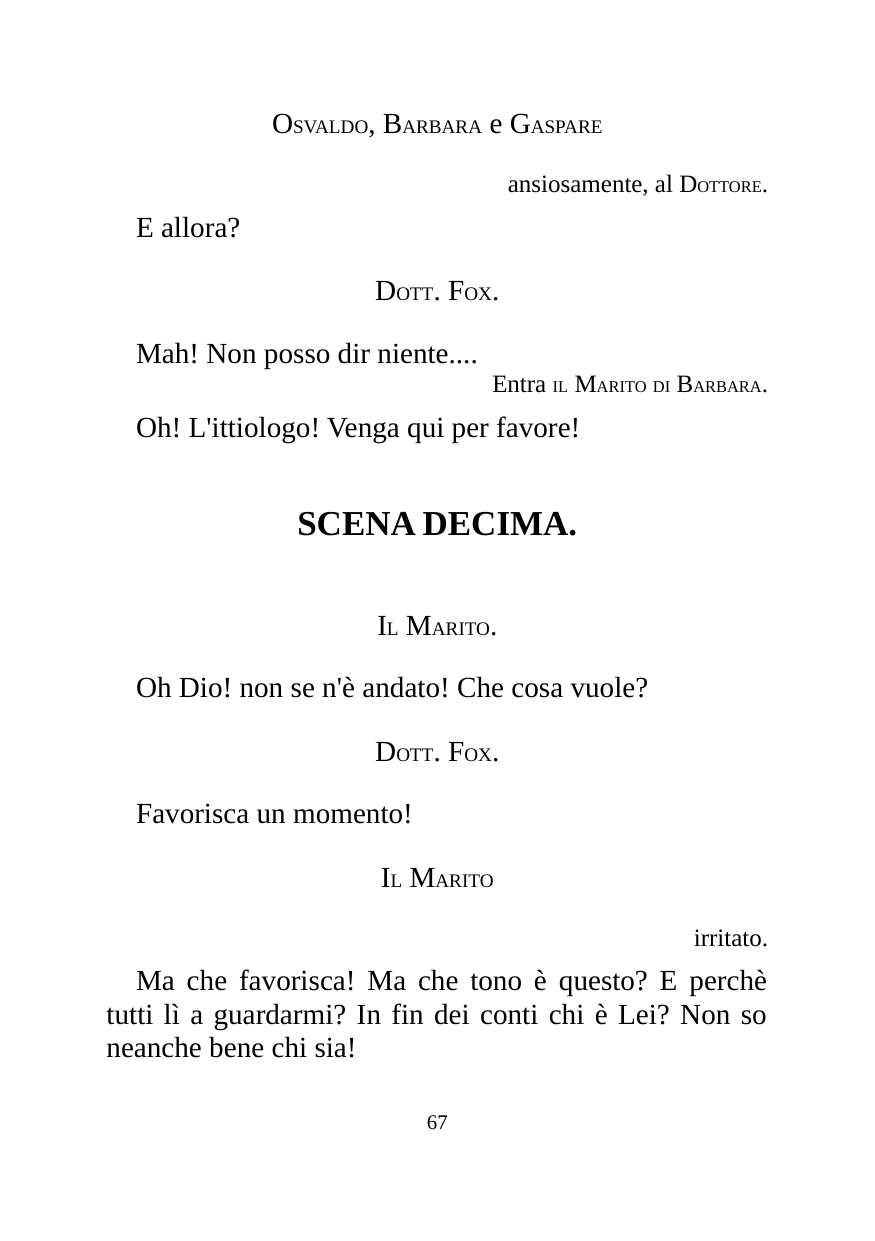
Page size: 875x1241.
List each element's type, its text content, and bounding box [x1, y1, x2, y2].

text ansiosamente, al Dottore. [431, 169, 768, 198]
text Oh! L'ittiologo! Venga qui per favore! [106, 410, 768, 443]
text Favorisca un momento! [106, 797, 768, 830]
text Osvaldo, Barbara e Gaspare [106, 106, 768, 140]
subtitle SCENA DECIMA. [106, 502, 768, 543]
text Il Marito. [106, 608, 768, 641]
text Oh Dio! non se n'è andato! Che cosa vuole? [106, 671, 768, 704]
text Dott. Fox. [106, 273, 768, 306]
text Entra il Marito di Barbara. [431, 369, 768, 398]
text irritato. [431, 923, 768, 951]
text E allora? [106, 210, 768, 243]
text Ma che favorisca! Ma che tono è questo? E perchè tutti lì a guardarmi? In fin dei conti chi è Lei? Non so neanche bene chi sia! [106, 963, 768, 1064]
text Il Marito [106, 860, 768, 893]
text Dott. Fox. [106, 734, 768, 767]
text Mah! Non posso dir niente.... [106, 336, 768, 369]
